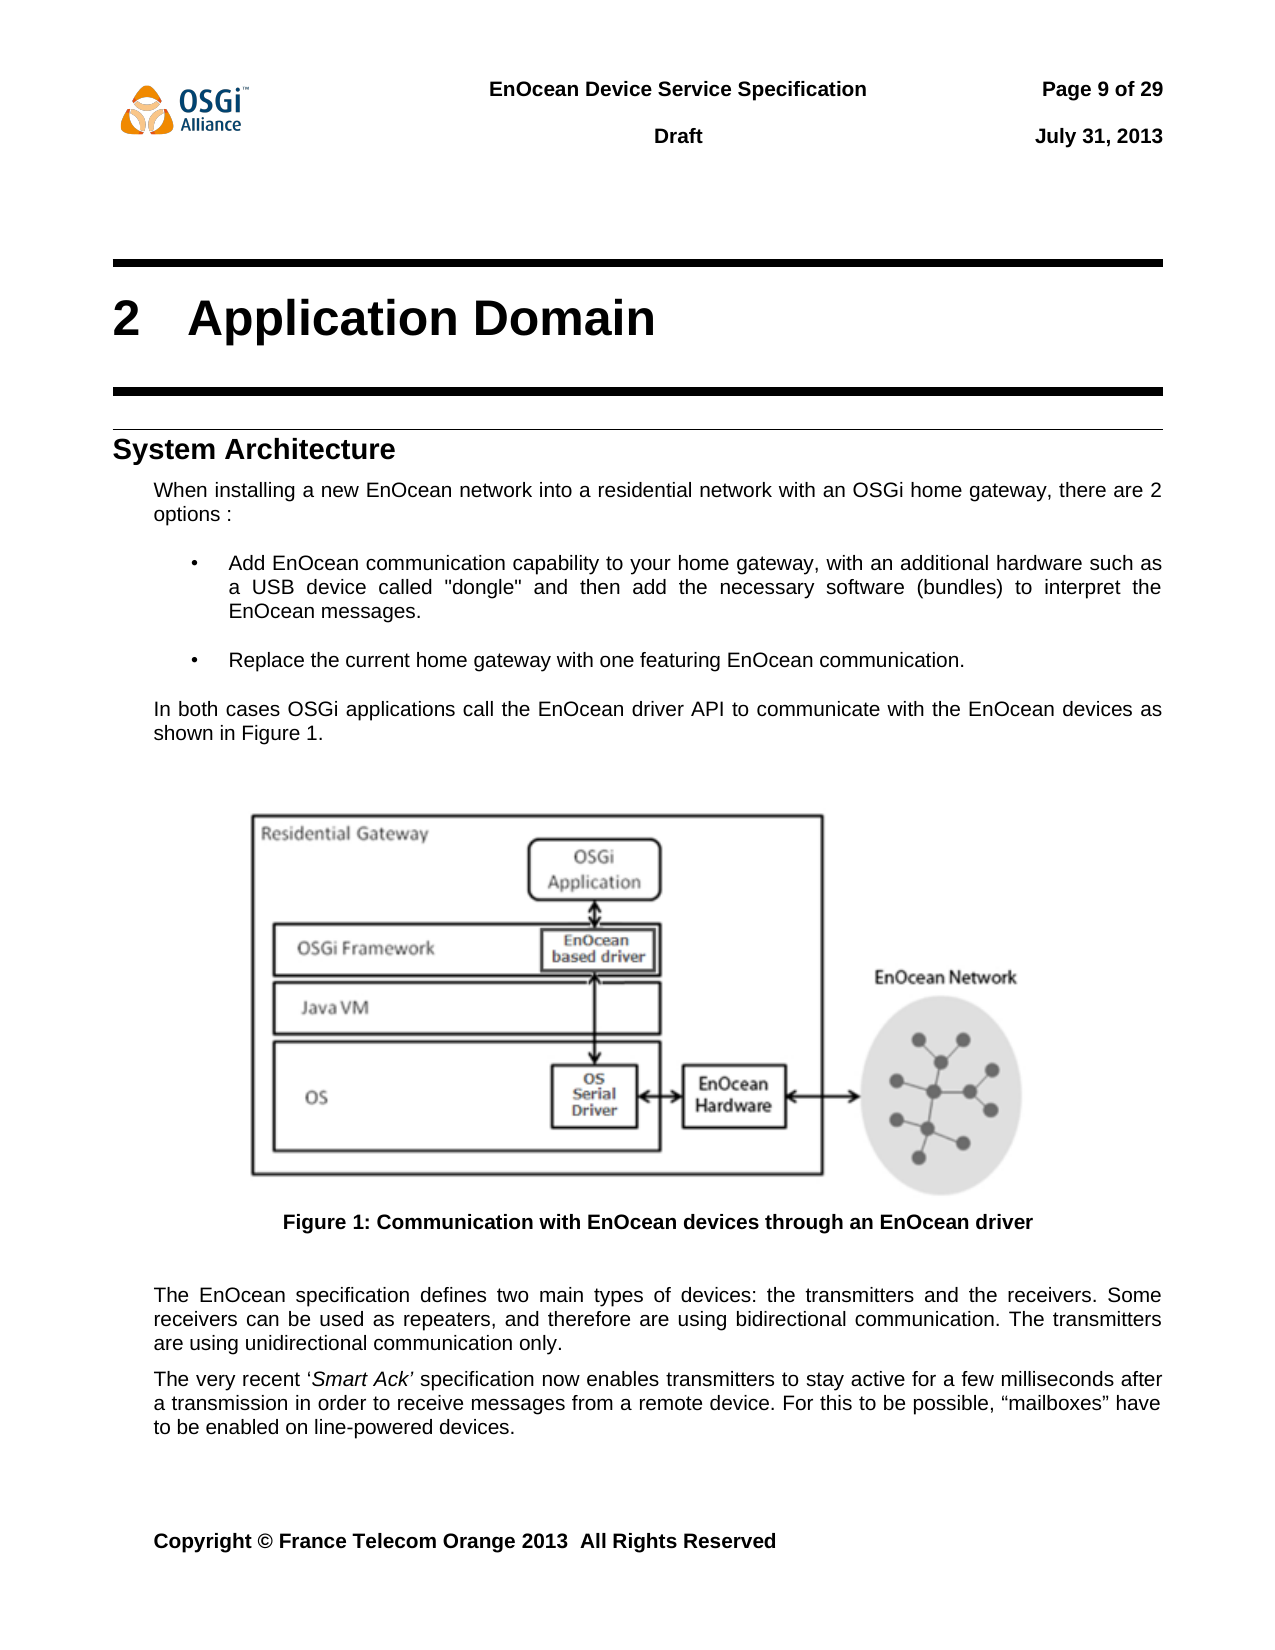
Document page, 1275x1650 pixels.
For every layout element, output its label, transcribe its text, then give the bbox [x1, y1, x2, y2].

picture [241, 806, 1035, 1210]
list Add EnOcean communication capability to your home gateway, with an additional hardware such as a USB device called "dongle" and then add the necessary software (bundles) to interpret the EnOcean messages. [191, 551, 1163, 623]
text Figure 1: Communication with EnOcean devices through an EnOcean driver [153, 1210, 1163, 1233]
text In both cases OSGi applications call the EnOcean driver API to communicate with the EnOcean devices as shown in Figure 1. [153, 697, 1163, 745]
picture [113, 78, 257, 142]
subtitle System Architecture [112, 430, 1163, 466]
list Replace the current home gateway with one featuring EnOcean communication. [191, 648, 1163, 672]
text The very recent ‘Smart Ack’ specification now enables transmitters to stay active for a few milliseconds after a transmission in order to receive messages from a remote device. For this to be possible, “mailboxes” have to be enabled on line-powered devices. [153, 1367, 1163, 1439]
text When installing a new EnOcean network into a residential network with an OSGi home gateway, there are 2 options : [153, 478, 1163, 526]
subtitle Application Domain [112, 260, 1163, 396]
text The EnOcean specification defines two main types of devices: the transmitters and the receivers. Some receivers can be used as repeaters, and therefore are using bidirectional communication. The transmitters are using unidirectional communication only. [153, 1282, 1163, 1354]
